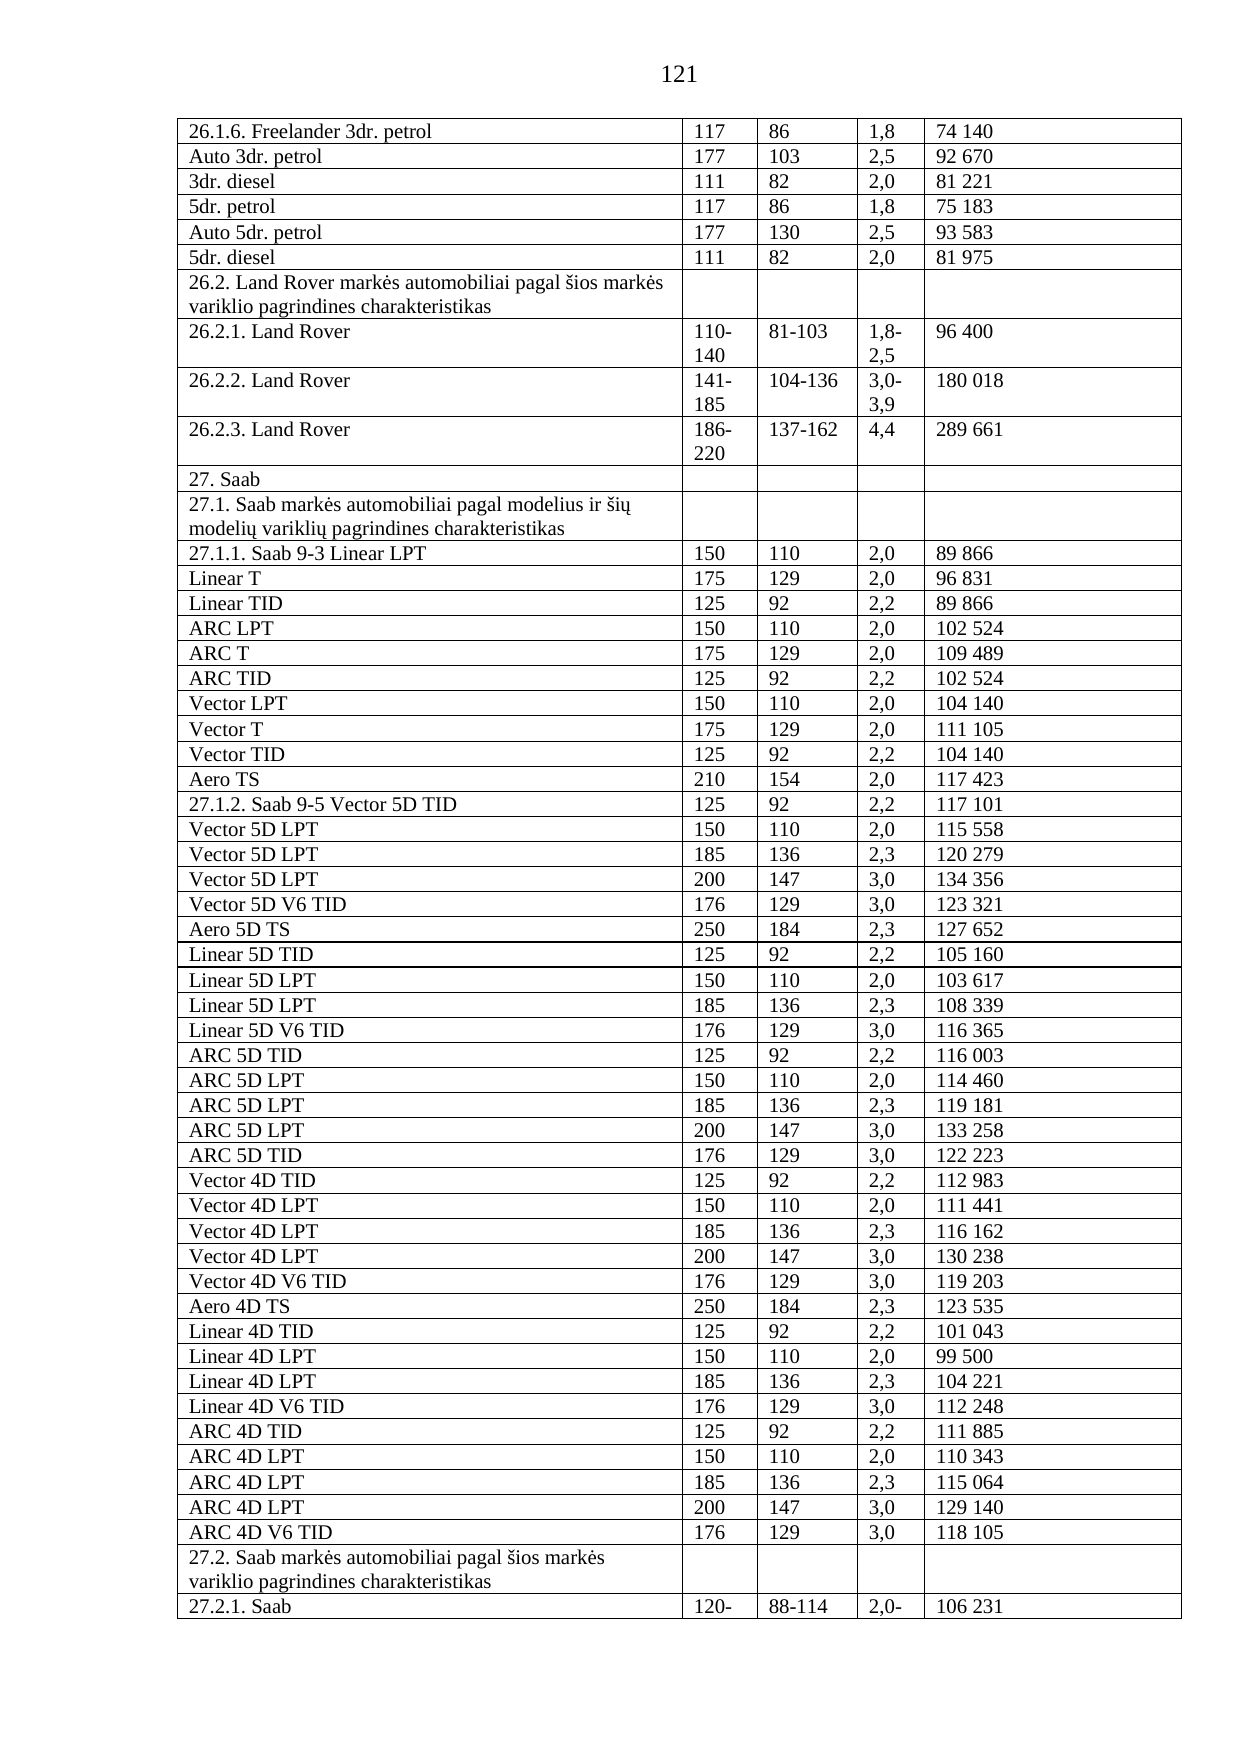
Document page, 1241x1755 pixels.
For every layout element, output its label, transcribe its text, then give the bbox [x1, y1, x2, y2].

table_cell Linear 5D LPT [178, 968, 682, 992]
table_cell 184 [758, 1294, 857, 1318]
table_cell Vector 5D LPT [178, 817, 682, 841]
table_cell ARC 5D TID [178, 1043, 682, 1067]
table_cell 117 101 [925, 792, 1181, 816]
table_cell ARC 4D TID [178, 1419, 682, 1443]
table_cell ARC 5D TID [178, 1143, 682, 1167]
table_cell 2,3 [858, 1219, 924, 1243]
table_cell ARC 5D LPT [178, 1068, 682, 1092]
table_cell 2,0 [858, 716, 924, 741]
table_cell 2,0 [858, 968, 924, 992]
table_cell 120 279 [925, 842, 1181, 866]
table_cell 119 181 [925, 1093, 1181, 1117]
table_cell 136 [758, 842, 857, 866]
table_cell [858, 1545, 924, 1593]
table_cell 129 [758, 566, 857, 590]
table_cell [758, 1545, 857, 1593]
table_cell [758, 466, 857, 491]
table_cell ARC 4D LPT [178, 1470, 682, 1494]
table_cell Vector 4D LPT [178, 1194, 682, 1217]
table_cell 110 [758, 1194, 857, 1217]
table_cell 110 [758, 968, 857, 992]
table_cell 125 [683, 943, 757, 966]
table_cell 110 343 [925, 1445, 1181, 1468]
table_cell Vector 4D LPT [178, 1219, 682, 1243]
table_cell 125 [683, 1043, 757, 1067]
table_cell 150 [683, 968, 757, 992]
table_cell 101 043 [925, 1319, 1181, 1343]
table_cell Vector 5D LPT [178, 867, 682, 891]
table_cell Vector 4D TID [178, 1168, 682, 1192]
table_cell 27.2.1. Saab [178, 1594, 682, 1618]
table_cell 104-136 [758, 368, 857, 416]
table_cell 2,3 [858, 993, 924, 1017]
table_cell 106 231 [925, 1594, 1181, 1618]
table_cell 116 162 [925, 1219, 1181, 1243]
table_cell 110 [758, 1068, 857, 1092]
table_cell 2,2 [858, 1419, 924, 1443]
table_cell ARC 4D V6 TID [178, 1520, 682, 1544]
table_cell 175 [683, 566, 757, 590]
table_cell 116 365 [925, 1018, 1181, 1042]
table_cell Vector 4D LPT [178, 1244, 682, 1268]
table_cell 92 [758, 1319, 857, 1343]
table_cell 176 [683, 1394, 757, 1418]
table_cell 99 500 [925, 1344, 1181, 1368]
table_cell 185 [683, 1219, 757, 1243]
table_cell 1,8-2,5 [858, 319, 924, 367]
table_cell 26.2.2. Land Rover [178, 368, 682, 416]
table_cell 2,0 [858, 566, 924, 590]
table_cell 110-140 [683, 319, 757, 367]
table_cell 92 [758, 591, 857, 615]
table_cell 3,0 [858, 892, 924, 916]
table_cell 3,0 [858, 1244, 924, 1268]
table_cell 129 [758, 716, 857, 741]
table_cell 185 [683, 993, 757, 1017]
table_cell 150 [683, 817, 757, 841]
table_cell 4,4 [858, 417, 924, 465]
table_cell 5dr. diesel [178, 245, 682, 269]
table_cell 130 [758, 220, 857, 244]
table_cell 186-220 [683, 417, 757, 465]
table_cell Linear 5D TID [178, 943, 682, 966]
table_cell 2,0 [858, 1445, 924, 1468]
table_cell 200 [683, 1495, 757, 1519]
table_cell 2,0 [858, 541, 924, 565]
table_cell 2,0 [858, 1344, 924, 1368]
table_cell [925, 466, 1181, 491]
table_cell 136 [758, 1470, 857, 1494]
table_cell 5dr. petrol [178, 195, 682, 218]
table_cell 133 258 [925, 1118, 1181, 1142]
table_cell 3dr. diesel [178, 169, 682, 193]
table_cell 104 140 [925, 691, 1181, 715]
table_cell Linear 5D LPT [178, 993, 682, 1017]
table_cell 129 [758, 1520, 857, 1544]
table_cell Vector 5D V6 TID [178, 892, 682, 916]
table_cell 2,3 [858, 917, 924, 941]
table_cell 2,0 [858, 245, 924, 269]
table_cell 92 [758, 742, 857, 766]
table_cell Vector TID [178, 742, 682, 766]
table_cell 123 321 [925, 892, 1181, 916]
table_cell 75 183 [925, 195, 1181, 218]
table_cell 119 203 [925, 1269, 1181, 1293]
table_cell 176 [683, 1018, 757, 1042]
table_cell 123 535 [925, 1294, 1181, 1318]
table_cell 110 [758, 691, 857, 715]
table_cell ARC 4D LPT [178, 1445, 682, 1468]
table_cell 150 [683, 1068, 757, 1092]
table_cell [858, 492, 924, 540]
table_cell 2,5 [858, 144, 924, 168]
table_cell 177 [683, 144, 757, 168]
table_cell 26.2.1. Land Rover [178, 319, 682, 367]
table_cell 130 238 [925, 1244, 1181, 1268]
table_cell 117 423 [925, 767, 1181, 791]
table_cell 129 [758, 641, 857, 665]
table_cell 125 [683, 792, 757, 816]
table_cell 92 [758, 792, 857, 816]
table_cell 125 [683, 742, 757, 766]
table_cell 81-103 [758, 319, 857, 367]
table_cell 26.2. Land Rover markės automobiliai pagal šios markės variklio pagrindines charakteristikas [178, 270, 682, 318]
table_cell 116 003 [925, 1043, 1181, 1067]
table_cell 108 339 [925, 993, 1181, 1017]
table_cell 125 [683, 1168, 757, 1192]
table_cell 114 460 [925, 1068, 1181, 1092]
table_cell 137-162 [758, 417, 857, 465]
table_cell 136 [758, 993, 857, 1017]
table_cell 210 [683, 767, 757, 791]
table_cell 3,0 [858, 1118, 924, 1142]
table_cell 86 [758, 119, 857, 143]
table_cell 2,3 [858, 1294, 924, 1318]
table_cell Vector LPT [178, 691, 682, 715]
table_cell 150 [683, 1194, 757, 1217]
table_cell 175 [683, 641, 757, 665]
table_cell 176 [683, 892, 757, 916]
table_cell 147 [758, 1495, 857, 1519]
table_cell 2,0 [858, 641, 924, 665]
table_cell 150 [683, 691, 757, 715]
table_cell 2,0 [858, 817, 924, 841]
table_cell 92 [758, 943, 857, 966]
table_cell 26.1.6. Freelander 3dr. petrol [178, 119, 682, 143]
table_cell 3,0 [858, 867, 924, 891]
table_cell 147 [758, 1118, 857, 1142]
table_cell [758, 270, 857, 318]
table_cell 150 [683, 541, 757, 565]
table_cell 185 [683, 842, 757, 866]
table_cell ARC TID [178, 666, 682, 690]
table_cell 2,2 [858, 742, 924, 766]
table_cell 2,0 [858, 767, 924, 791]
table_cell 180 018 [925, 368, 1181, 416]
table_cell 2,3 [858, 842, 924, 866]
table_cell 176 [683, 1269, 757, 1293]
table_cell 27.1.1. Saab 9-3 Linear LPT [178, 541, 682, 565]
table_cell 110 [758, 616, 857, 640]
table_cell ARC 5D LPT [178, 1093, 682, 1117]
table_cell [758, 492, 857, 540]
table_cell 1,8 [858, 119, 924, 143]
table_cell 115 558 [925, 817, 1181, 841]
table_cell 102 524 [925, 616, 1181, 640]
table_cell 102 524 [925, 666, 1181, 690]
table_cell 110 [758, 1445, 857, 1468]
table_cell 2,0 [858, 169, 924, 193]
table_cell 82 [758, 169, 857, 193]
table_cell Aero 4D TS [178, 1294, 682, 1318]
table_cell 2,0 [858, 691, 924, 715]
table_cell ARC 5D LPT [178, 1118, 682, 1142]
table_cell Linear TID [178, 591, 682, 615]
table_cell 250 [683, 1294, 757, 1318]
table_cell 150 [683, 616, 757, 640]
table_cell 184 [758, 917, 857, 941]
table_cell 111 105 [925, 716, 1181, 741]
table_cell Linear 4D LPT [178, 1344, 682, 1368]
table_cell 136 [758, 1369, 857, 1393]
table_cell 185 [683, 1369, 757, 1393]
table_cell 27.2. Saab markės automobiliai pagal šios markės variklio pagrindines charakteristikas [178, 1545, 682, 1593]
table_cell ARC T [178, 641, 682, 665]
table_cell 176 [683, 1520, 757, 1544]
table_cell 93 583 [925, 220, 1181, 244]
table_cell 147 [758, 1244, 857, 1268]
table_cell 92 [758, 1043, 857, 1067]
table_cell 81 975 [925, 245, 1181, 269]
table_cell [683, 270, 757, 318]
table_cell 129 [758, 1143, 857, 1167]
table_cell 88-114 [758, 1594, 857, 1618]
table_cell Auto 5dr. petrol [178, 220, 682, 244]
table_cell 2,0- [858, 1594, 924, 1618]
table_cell 3,0 [858, 1269, 924, 1293]
table_cell ARC 4D LPT [178, 1495, 682, 1519]
table_cell 104 140 [925, 742, 1181, 766]
table_cell 150 [683, 1445, 757, 1468]
table_cell 185 [683, 1093, 757, 1117]
table_cell 2,3 [858, 1369, 924, 1393]
table_cell Linear T [178, 566, 682, 590]
table_cell 27. Saab [178, 466, 682, 491]
table_cell 122 223 [925, 1143, 1181, 1167]
table_cell 111 885 [925, 1419, 1181, 1443]
table_cell Aero TS [178, 767, 682, 791]
table_cell 3,0 [858, 1143, 924, 1167]
table_cell 185 [683, 1470, 757, 1494]
table_cell 103 617 [925, 968, 1181, 992]
table_cell 125 [683, 1319, 757, 1343]
table_cell 2,0 [858, 616, 924, 640]
table_cell 177 [683, 220, 757, 244]
table_cell 150 [683, 1344, 757, 1368]
table_cell 111 [683, 169, 757, 193]
table_cell Vector 5D LPT [178, 842, 682, 866]
table_cell 3,0 [858, 1520, 924, 1544]
table_cell 3,0 [858, 1394, 924, 1418]
table_cell 120- [683, 1594, 757, 1618]
table_cell 118 105 [925, 1520, 1181, 1544]
table_cell 104 221 [925, 1369, 1181, 1393]
table_cell 111 [683, 245, 757, 269]
table_cell Aero 5D TS [178, 917, 682, 941]
table_cell 129 [758, 1018, 857, 1042]
table_cell [683, 492, 757, 540]
table_cell 81 221 [925, 169, 1181, 193]
table_cell Vector T [178, 716, 682, 741]
table_cell 110 [758, 817, 857, 841]
table_cell 82 [758, 245, 857, 269]
table_cell 3,0 [858, 1495, 924, 1519]
table_cell 289 661 [925, 417, 1181, 465]
table_cell [858, 466, 924, 491]
table_cell 117 [683, 195, 757, 218]
table_cell 2,2 [858, 666, 924, 690]
table_cell 96 831 [925, 566, 1181, 590]
table_cell 129 140 [925, 1495, 1181, 1519]
table_cell 2,3 [858, 1093, 924, 1117]
table_cell 92 670 [925, 144, 1181, 168]
table_cell 134 356 [925, 867, 1181, 891]
table_cell [683, 466, 757, 491]
table_cell [683, 1545, 757, 1593]
table_cell 129 [758, 892, 857, 916]
table_cell 112 983 [925, 1168, 1181, 1192]
table_cell 129 [758, 1269, 857, 1293]
table_cell Linear 4D V6 TID [178, 1394, 682, 1418]
table_cell 2,0 [858, 1194, 924, 1217]
table_cell ARC LPT [178, 616, 682, 640]
table_cell 115 064 [925, 1470, 1181, 1494]
table_cell 117 [683, 119, 757, 143]
table_cell 200 [683, 1244, 757, 1268]
table_cell 141-185 [683, 368, 757, 416]
table_cell [925, 270, 1181, 318]
table_cell 103 [758, 144, 857, 168]
table_cell [858, 270, 924, 318]
table_cell 2,2 [858, 943, 924, 966]
table_cell 127 652 [925, 917, 1181, 941]
table_cell 2,2 [858, 1043, 924, 1067]
table_cell 2,0 [858, 1068, 924, 1092]
table_cell 200 [683, 1118, 757, 1142]
table_cell 129 [758, 1394, 857, 1418]
table_cell 26.2.3. Land Rover [178, 417, 682, 465]
table_cell 147 [758, 867, 857, 891]
table_cell 2,2 [858, 1168, 924, 1192]
table_cell 125 [683, 591, 757, 615]
table_cell 175 [683, 716, 757, 741]
table_cell 154 [758, 767, 857, 791]
table_cell 125 [683, 1419, 757, 1443]
table_cell 3,0 [858, 1018, 924, 1042]
table_cell 89 866 [925, 591, 1181, 615]
table_cell 125 [683, 666, 757, 690]
table_cell 2,2 [858, 591, 924, 615]
table_cell 27.1.2. Saab 9-5 Vector 5D TID [178, 792, 682, 816]
table_cell 1,8 [858, 195, 924, 218]
table_cell 110 [758, 1344, 857, 1368]
table_cell 92 [758, 1419, 857, 1443]
table_cell 136 [758, 1219, 857, 1243]
table_cell Vector 4D V6 TID [178, 1269, 682, 1293]
table_cell 111 441 [925, 1194, 1181, 1217]
table_cell 110 [758, 541, 857, 565]
table_cell 92 [758, 666, 857, 690]
table_cell 2,5 [858, 220, 924, 244]
table_cell 3,0-3,9 [858, 368, 924, 416]
table_cell 27.1. Saab markės automobiliai pagal modelius ir šių modelių variklių pagrindines charakteristikas [178, 492, 682, 540]
table_cell Linear 4D LPT [178, 1369, 682, 1393]
table_cell 74 140 [925, 119, 1181, 143]
table_cell 200 [683, 867, 757, 891]
table_cell 89 866 [925, 541, 1181, 565]
table_cell 109 489 [925, 641, 1181, 665]
table_cell 2,2 [858, 792, 924, 816]
table_cell Linear 4D TID [178, 1319, 682, 1343]
table_cell 96 400 [925, 319, 1181, 367]
table_cell Auto 3dr. petrol [178, 144, 682, 168]
table_cell 2,3 [858, 1470, 924, 1494]
table_cell 86 [758, 195, 857, 218]
table_cell Linear 5D V6 TID [178, 1018, 682, 1042]
table_cell 250 [683, 917, 757, 941]
table_cell 2,2 [858, 1319, 924, 1343]
table_cell 112 248 [925, 1394, 1181, 1418]
table_cell [925, 492, 1181, 540]
table_cell 105 160 [925, 943, 1181, 966]
table_cell 176 [683, 1143, 757, 1167]
table_cell 136 [758, 1093, 857, 1117]
table_cell 92 [758, 1168, 857, 1192]
table_cell [925, 1545, 1181, 1593]
